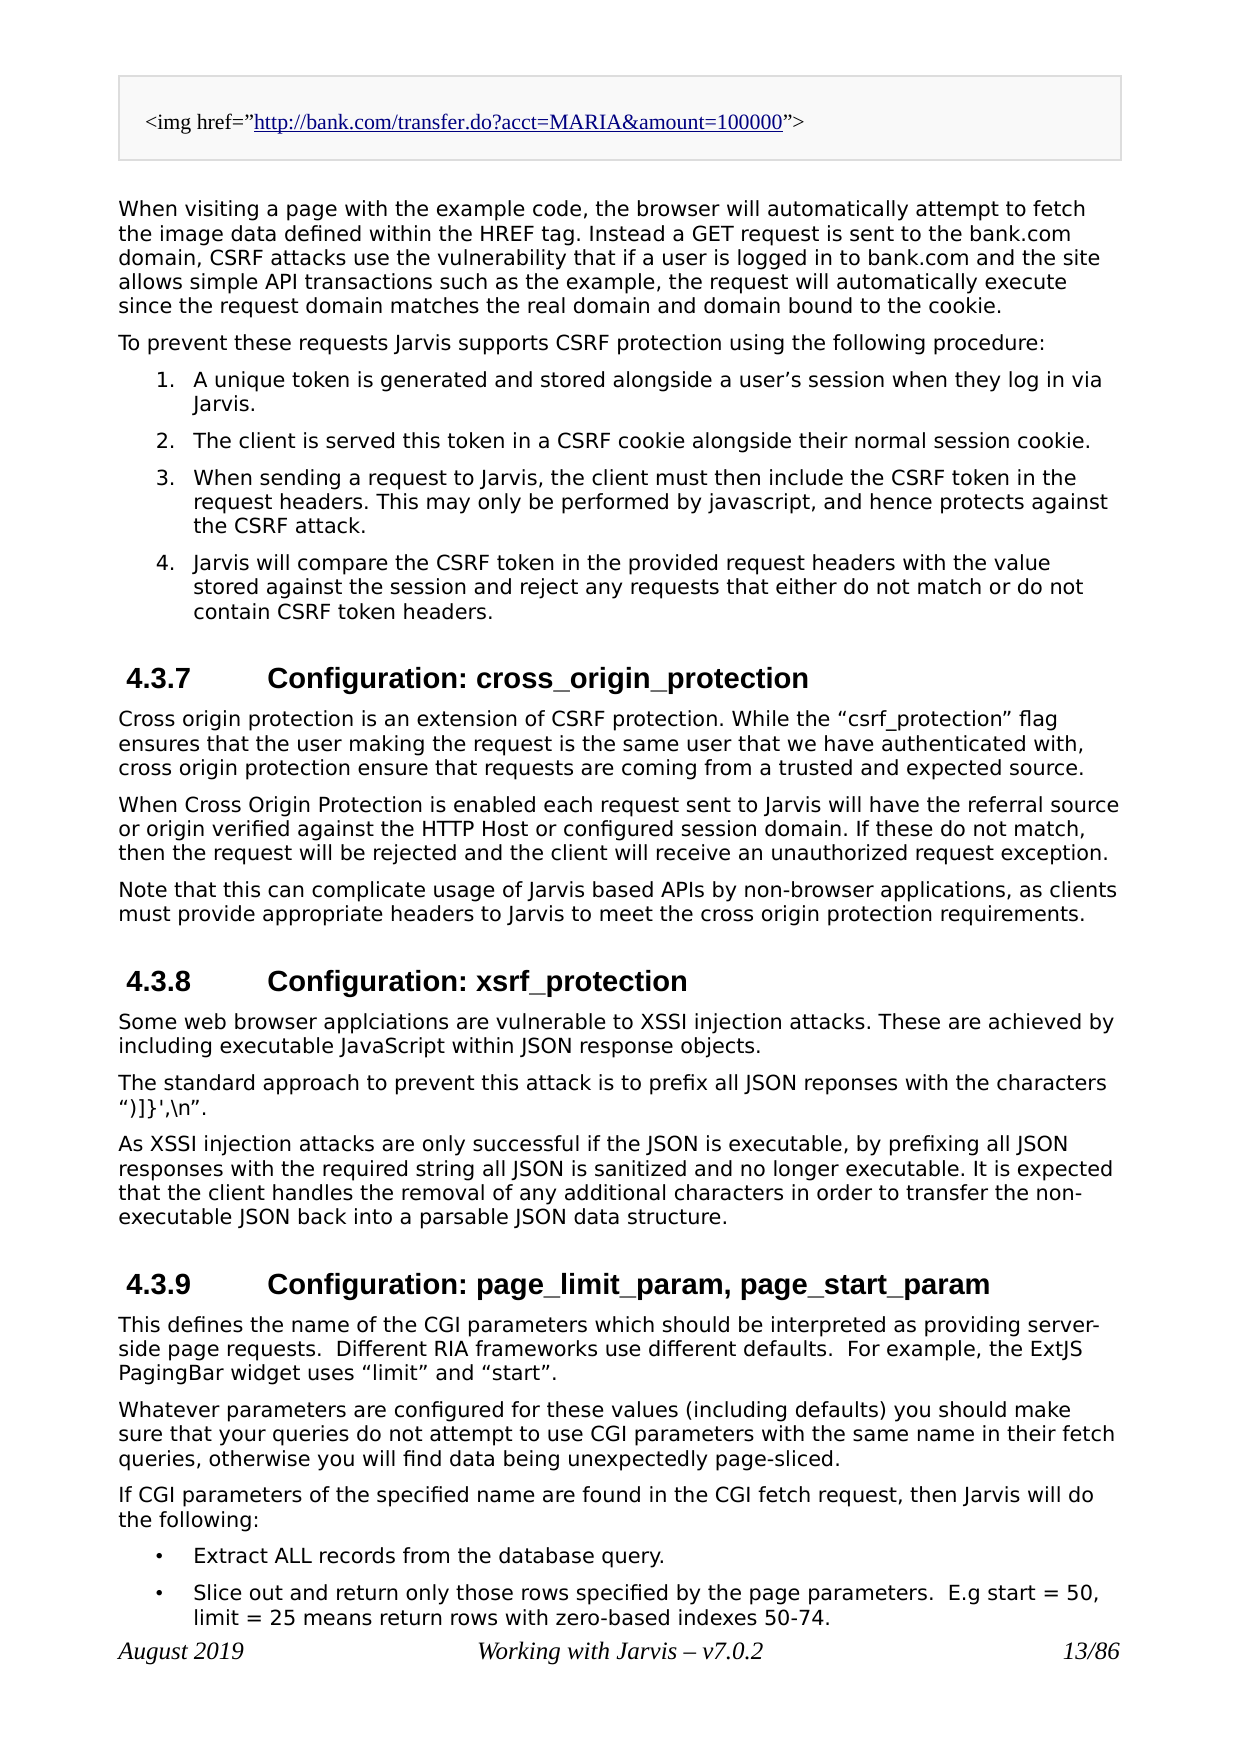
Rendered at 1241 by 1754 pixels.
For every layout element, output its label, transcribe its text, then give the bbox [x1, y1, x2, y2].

text Some web browser applciations are vulnerable to XSSI injection attacks. These are achieved by including executable JavaScript within JSON response objects. [118, 1010, 1122, 1059]
text To prevent these requests Jarvis supports CSRF protection using the following procedure: [118, 331, 1122, 356]
subtitle Configuration: page_limit_param, page_start_param [118, 1267, 1122, 1300]
text Whatever parameters are configured for these values (including defaults) you should make sure that your queries do not attempt to use CGI parameters with the same name in their fetch queries, otherwise you will find data being unexpectedly page-sliced. [118, 1398, 1122, 1471]
text When Cross Origin Protection is enabled each request sent to Jarvis will have the referral source or origin verified against the HTTP Host or configured session domain. If these do not match, then the request will be rejected and the client will receive an unauthorized request exception. [118, 793, 1122, 866]
list A unique token is generated and stored alongside a user’s session when they log in via Jarvis. [156, 368, 1122, 417]
subtitle Configuration: cross_origin_protection [118, 661, 1122, 695]
list Jarvis will compare the CSRF token in the provided request headers with the value stored against the session and reject any requests that either do not match or do not contain CSRF token headers. [156, 551, 1122, 624]
text <img href=”http://bank.com/transfer.do?acct=MARIA&amount=100000”> [120, 77, 1120, 159]
list Extract ALL records from the database query. [156, 1544, 1122, 1569]
list The client is served this token in a CSRF cookie alongside their normal session cookie. [156, 429, 1122, 453]
text Cross origin protection is an extension of CSRF protection. While the “csrf_protection” flag ensures that the user making the request is the same user that we have authenticated with, cross origin protection ensure that requests are coming from a trusted and expected source. [118, 707, 1122, 780]
text The standard approach to prevent this attack is to prefix all JSON reponses with the characters “)]}',\n”. [118, 1071, 1122, 1120]
list When sending a request to Jarvis, the client must then include the CSRF token in the request headers. This may only be performed by javascript, and hence protects against the CSRF attack. [156, 466, 1122, 539]
text If CGI parameters of the specified name are found in the CGI fetch request, then Jarvis will do the following: [118, 1483, 1122, 1532]
text As XSSI injection attacks are only successful if the JSON is executable, by prefixing all JSON responses with the required string all JSON is sanitized and no longer executable. It is expected that the client handles the removal of any additional characters in order to transfer the non-executable JSON back into a parsable JSON data structure. [118, 1132, 1122, 1229]
text This defines the name of the CGI parameters which should be interpreted as providing server-side page requests. Different RIA frameworks use different defaults. For example, the ExtJS PagingBar widget uses “limit” and “start”. [118, 1313, 1122, 1386]
text When visiting a page with the example code, the browser will automatically attempt to fetch the image data defined within the HREF tag. Instead a GET request is sent to the bank.com domain, CSRF attacks use the vulnerability that if a user is logged in to bank.com and the site allows simple API transactions such as the example, the request will automatically execute since the request domain matches the real domain and domain bound to the cookie. [118, 197, 1122, 319]
subtitle Configuration: xsrf_protection [118, 964, 1122, 998]
list Slice out and return only those rows specified by the page parameters. E.g start = 50, limit = 25 means return rows with zero-based indexes 50-74. [156, 1581, 1122, 1630]
text Note that this can complicate usage of Jarvis based APIs by non-browser applications, as clients must provide appropriate headers to Jarvis to meet the cross origin protection requirements. [118, 878, 1122, 927]
